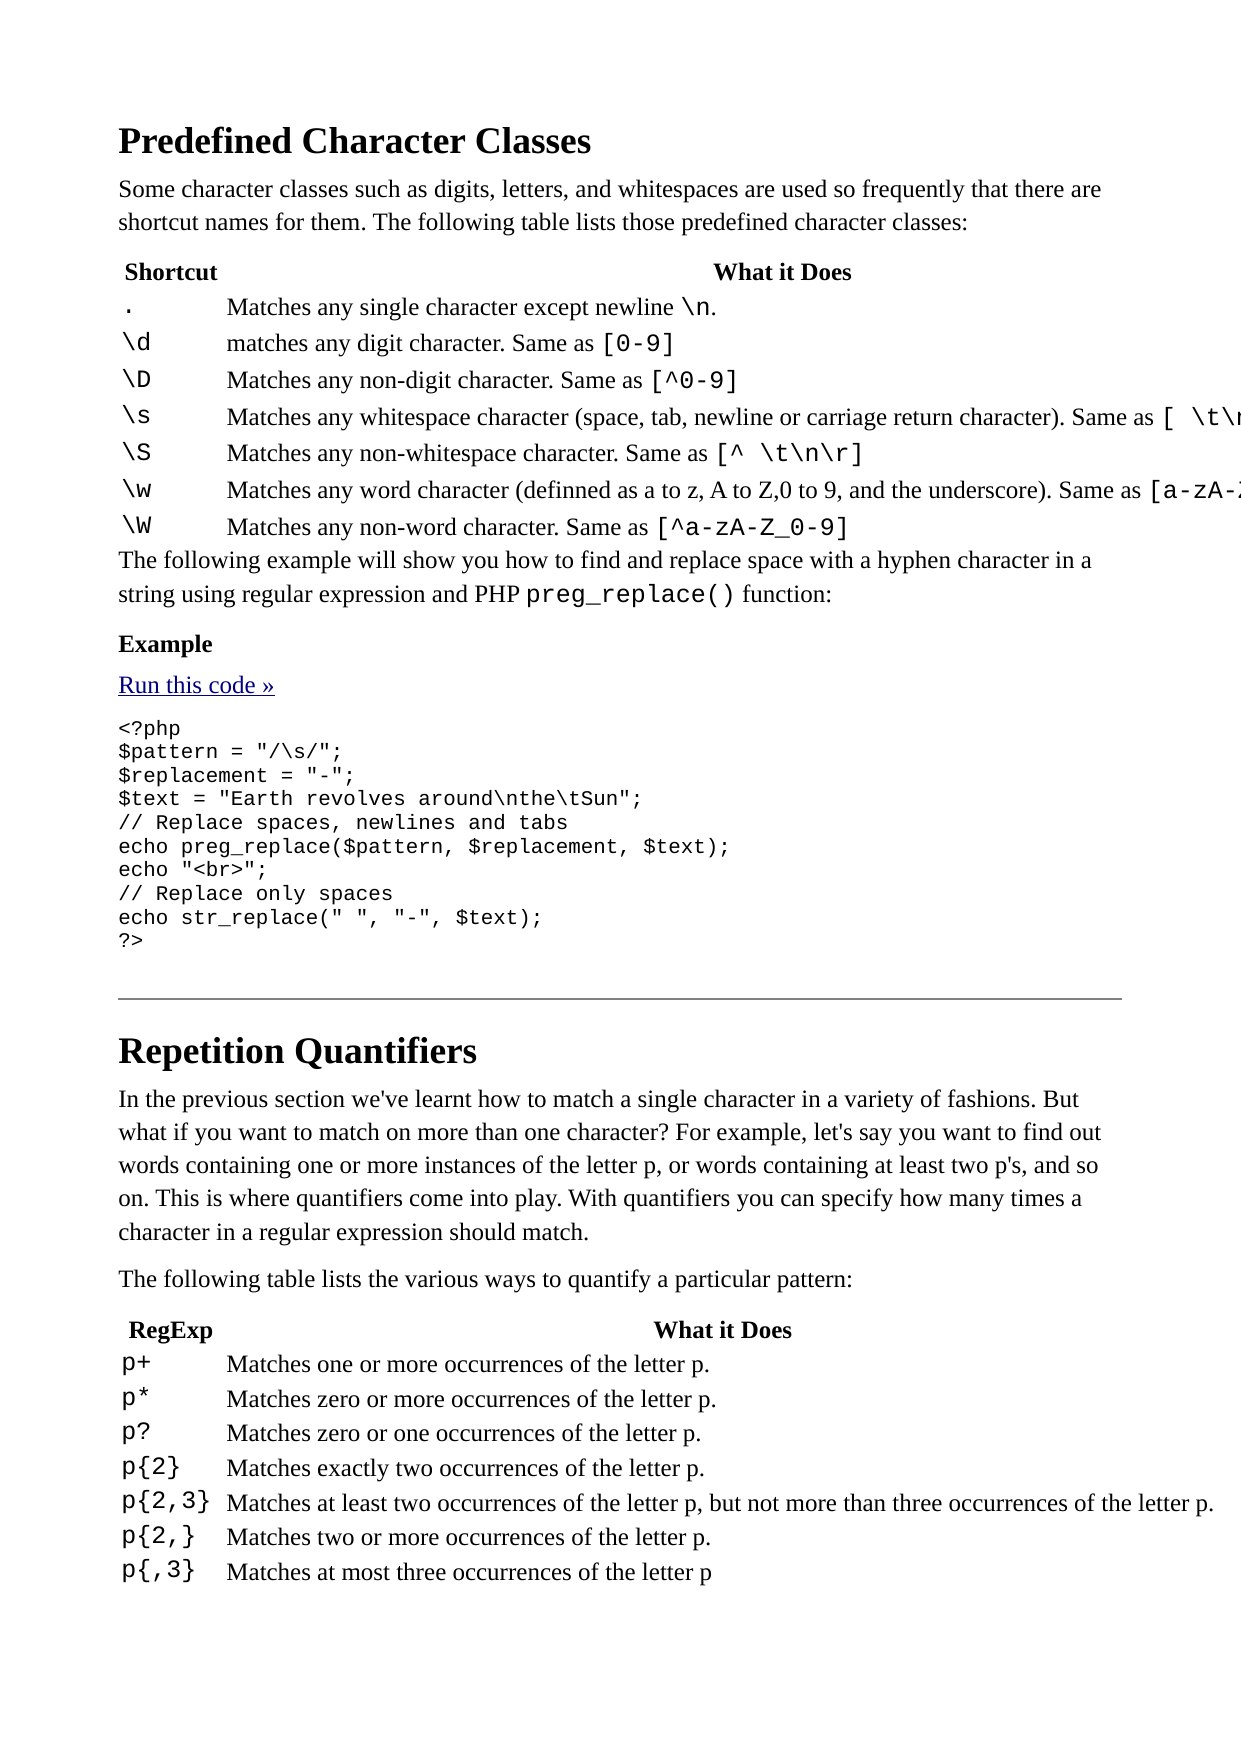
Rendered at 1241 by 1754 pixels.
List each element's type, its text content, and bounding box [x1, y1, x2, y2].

table_cell . [118, 289, 223, 326]
text $pattern = "/\s/"; [118, 741, 1122, 765]
table_cell Matches at most three occurrences of the letter p [223, 1554, 1222, 1588]
table_cell Matches zero or more occurrences of the letter p. [223, 1381, 1222, 1416]
table_cell p{2,} [118, 1519, 223, 1554]
text ?> [118, 930, 1122, 954]
table_cell Matches any non-word character. Same as [^a-zA-Z_0-9] [224, 509, 1240, 546]
table_cell \s [118, 399, 223, 436]
table_cell \w [118, 472, 223, 509]
table_cell Matches any single character except newline \n. [224, 289, 1240, 326]
table_cell matches any digit character. Same as [0-9] [224, 326, 1240, 362]
table_cell Matches any whitespace character (space, tab, newline or carriage return character). Same as [ \t\n\r] [224, 399, 1240, 436]
text Some character classes such as digits, letters, and whitespaces are used so frequently that there are shortcut names for them. The following table lists those predefined character classes: [118, 174, 1122, 236]
text <?php [118, 717, 1122, 741]
table_cell p{2,3} [118, 1485, 223, 1519]
text $text = "Earth revolves around\nthe\tSun"; [118, 788, 1122, 812]
table_cell Matches two or more occurrences of the letter p. [223, 1519, 1222, 1554]
subtitle Repetition Quantifiers [118, 1029, 1122, 1072]
table_cell \D [118, 362, 223, 399]
table_cell p{2} [118, 1450, 223, 1485]
table_cell Matches exactly two occurrences of the letter p. [223, 1450, 1222, 1485]
table_header What it Does [223, 1312, 1222, 1346]
text echo preg_replace($pattern, $replacement, $text); [118, 836, 1122, 859]
text In the previous section we've learnt how to match a single character in a variety of fashions. But what if you want to match on more than one character? For example, let's say you want to find out words containing one or more instances of the letter p, or words containing at least two p's, and so on. This is where quantifiers come into play. With quantifiers you can specify how many times a character in a regular expression should match. [118, 1084, 1122, 1245]
table_cell p? [118, 1416, 223, 1450]
table_cell p+ [118, 1346, 223, 1381]
table_cell \S [118, 436, 223, 472]
table_cell Matches any word character (definned as a to z, A to Z,0 to 9, and the underscore). Same as [a-zA-Z_0-9] [224, 472, 1240, 509]
table_cell Matches zero or one occurrences of the letter p. [223, 1416, 1222, 1450]
table_cell Matches at least two occurrences of the letter p, but not more than three occurrences of the letter p. [223, 1485, 1222, 1519]
text Run this code » [118, 670, 1122, 699]
table_cell p* [118, 1381, 223, 1416]
subtitle Example [118, 629, 1122, 657]
table_header Shortcut [118, 254, 223, 289]
text The following table lists the various ways to quantify a particular pattern: [118, 1264, 1122, 1293]
table_cell \d [118, 326, 223, 362]
table_cell \W [118, 509, 223, 546]
table_cell Matches any non-digit character. Same as [^0-9] [224, 362, 1240, 399]
subtitle Predefined Character Classes [118, 118, 1122, 161]
table_cell Matches one or more occurrences of the letter p. [223, 1346, 1222, 1381]
text echo str_replace(" ", "-", $text); [118, 907, 1122, 930]
text // Replace spaces, newlines and tabs [118, 812, 1122, 836]
text $replacement = "-"; [118, 765, 1122, 788]
table_header RegExp [118, 1312, 223, 1346]
text echo "<br>"; [118, 859, 1122, 883]
table_cell p{,3} [118, 1554, 223, 1588]
table_cell Matches any non-whitespace character. Same as [^ \t\n\r] [224, 436, 1240, 472]
table_header What it Does [224, 254, 1240, 289]
text // Replace only spaces [118, 883, 1122, 907]
text The following example will show you how to find and replace space with a hyphen character in a string using regular expression and PHP preg_replace() function: [118, 546, 1122, 609]
